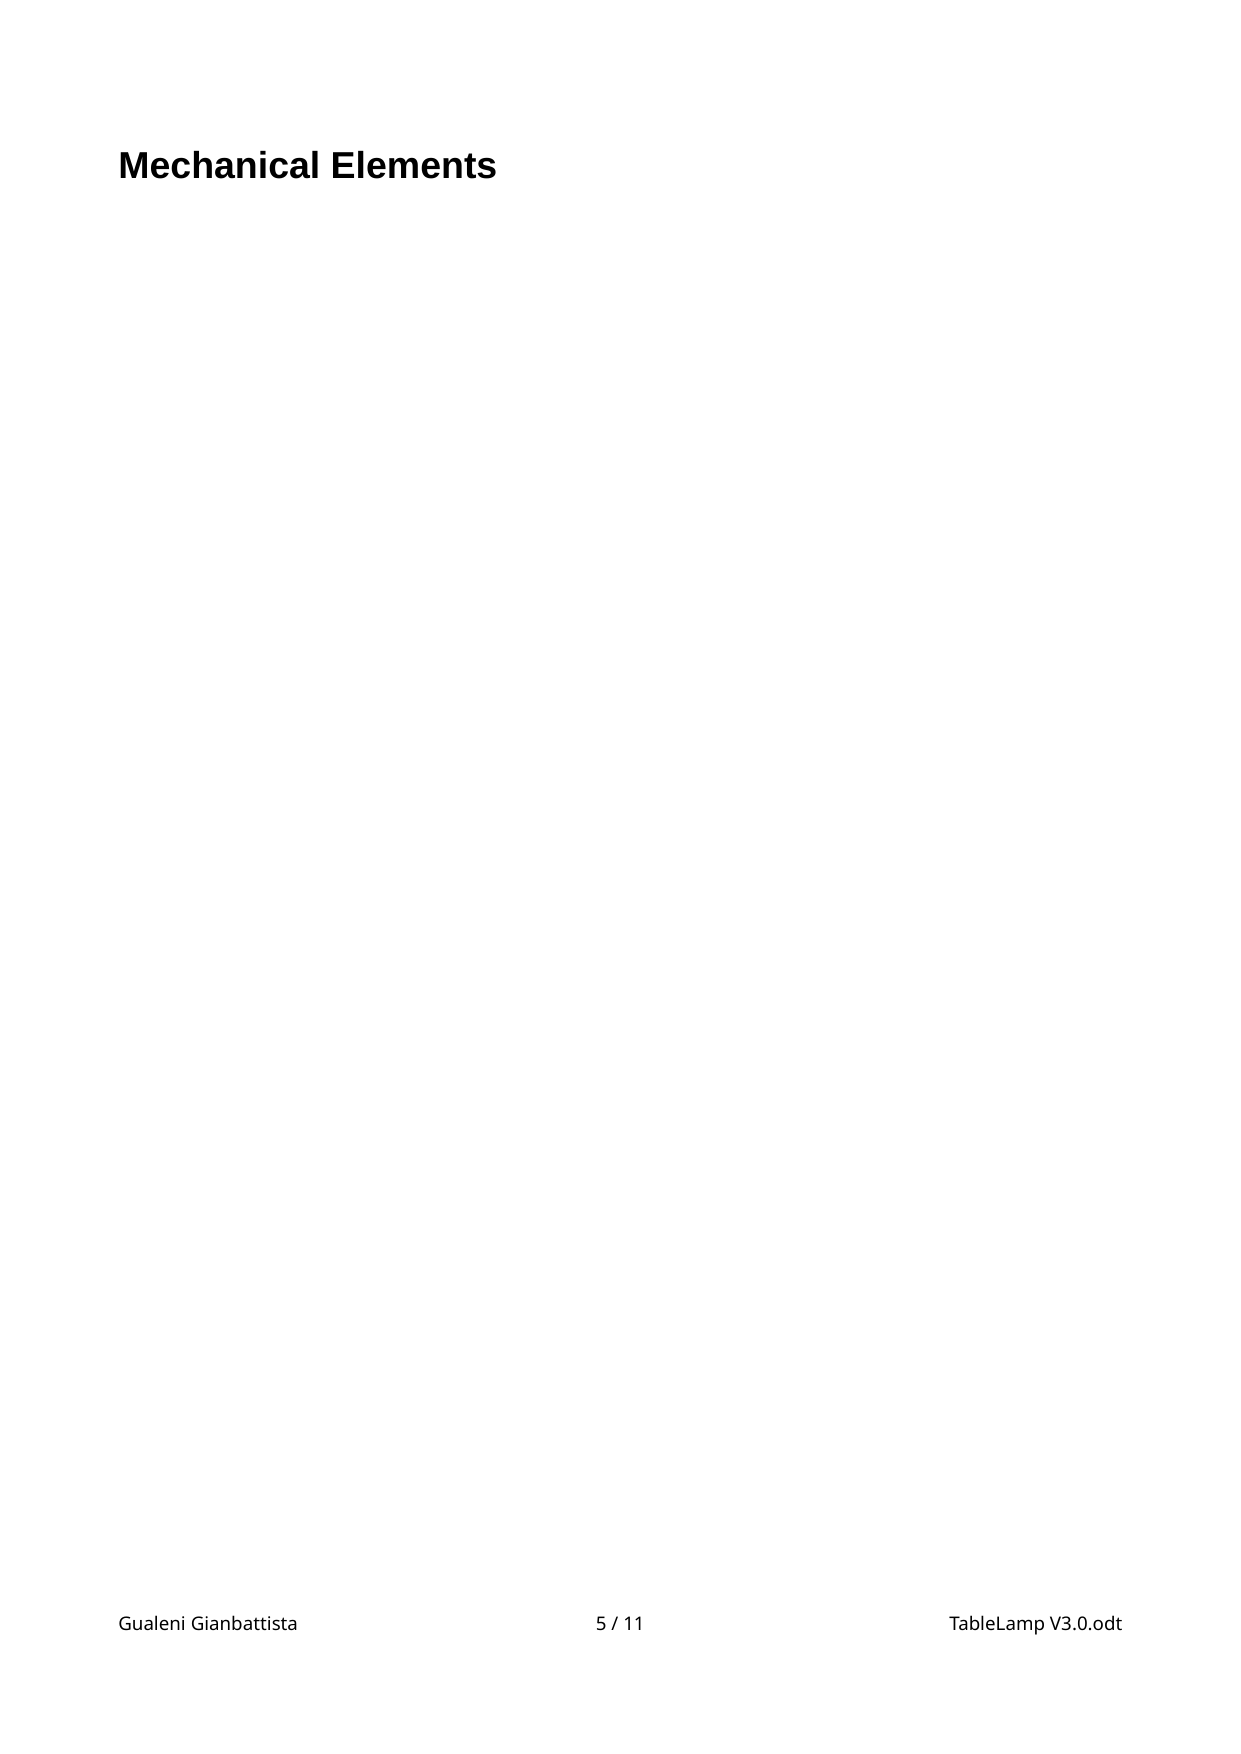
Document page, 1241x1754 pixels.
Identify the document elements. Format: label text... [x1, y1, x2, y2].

subtitle Mechanical Elements [118, 143, 1122, 186]
